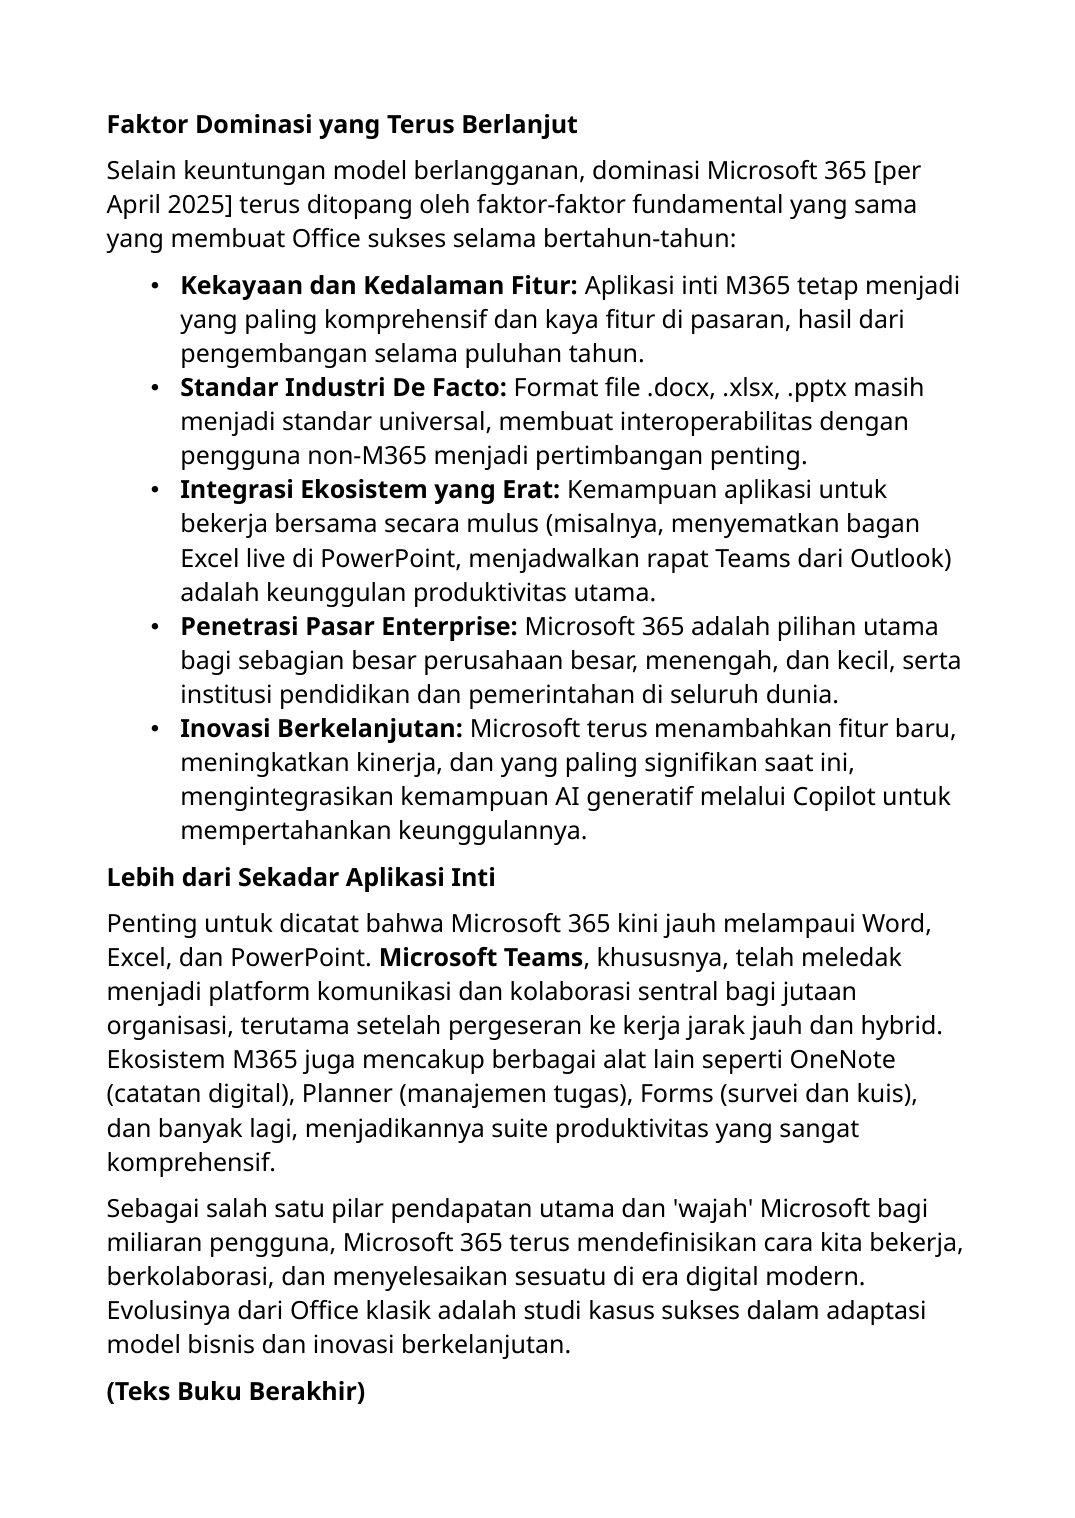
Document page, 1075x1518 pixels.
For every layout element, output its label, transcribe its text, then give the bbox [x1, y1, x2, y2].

text Penting untuk dicatat bahwa Microsoft 365 kini jauh melampaui Word, Excel, dan PowerPoint. Microsoft Teams, khususnya, telah meledak menjadi platform komunikasi dan kolaborasi sentral bagi jutaan organisasi, terutama setelah pergeseran ke kerja jarak jauh dan hybrid. Ekosistem M365 juga mencakup berbagai alat lain seperti OneNote (catatan digital), Planner (manajemen tugas), Forms (survei dan kuis), dan banyak lagi, menjadikannya suite produktivitas yang sangat komprehensif. [106, 906, 968, 1178]
text (Teks Buku Berakhir) [106, 1374, 968, 1408]
text Sebagai salah satu pilar pendapatan utama dan 'wajah' Microsoft bagi miliaran pengguna, Microsoft 365 terus mendefinisikan cara kita bekerja, berkolaborasi, dan menyelesaikan sesuatu di era digital modern. Evolusinya dari Office klasik adalah studi kasus sukses dalam adaptasi model bisnis dan inovasi berkelanjutan. [106, 1191, 968, 1361]
list Integrasi Ekosistem yang Erat: Kemampuan aplikasi untuk bekerja bersama secara mulus (misalnya, menyematkan bagan Excel live di PowerPoint, menjadwalkan rapat Teams dari Outlook) adalah keunggulan produktivitas utama. [151, 472, 968, 608]
list Penetrasi Pasar Enterprise: Microsoft 365 adalah pilihan utama bagi sebagian besar perusahaan besar, menengah, dan kecil, serta institusi pendidikan dan pemerintahan di seluruh dunia. [151, 608, 968, 711]
list Standar Industri De Facto: Format file .docx, .xlsx, .pptx masih menjadi standar universal, membuat interoperabilitas dengan pengguna non-M365 menjadi pertimbangan penting. [151, 370, 968, 472]
text Selain keuntungan model berlangganan, dominasi Microsoft 365 [per April 2025] terus ditopang oleh faktor-faktor fundamental yang sama yang membuat Office sukses selama bertahun-tahun: [106, 153, 968, 255]
text Lebih dari Sekadar Aplikasi Inti [106, 859, 968, 893]
text Faktor Dominasi yang Terus Berlanjut [106, 106, 968, 141]
list Inovasi Berkelanjutan: Microsoft terus menambahkan fitur baru, meningkatkan kinerja, dan yang paling signifikan saat ini, mengintegrasikan kemampuan AI generatif melalui Copilot untuk mempertahankan keunggulannya. [151, 711, 968, 847]
list Kekayaan dan Kedalaman Fitur: Aplikasi inti M365 tetap menjadi yang paling komprehensif dan kaya fitur di pasaran, hasil dari pengembangan selama puluhan tahun. [151, 268, 968, 370]
